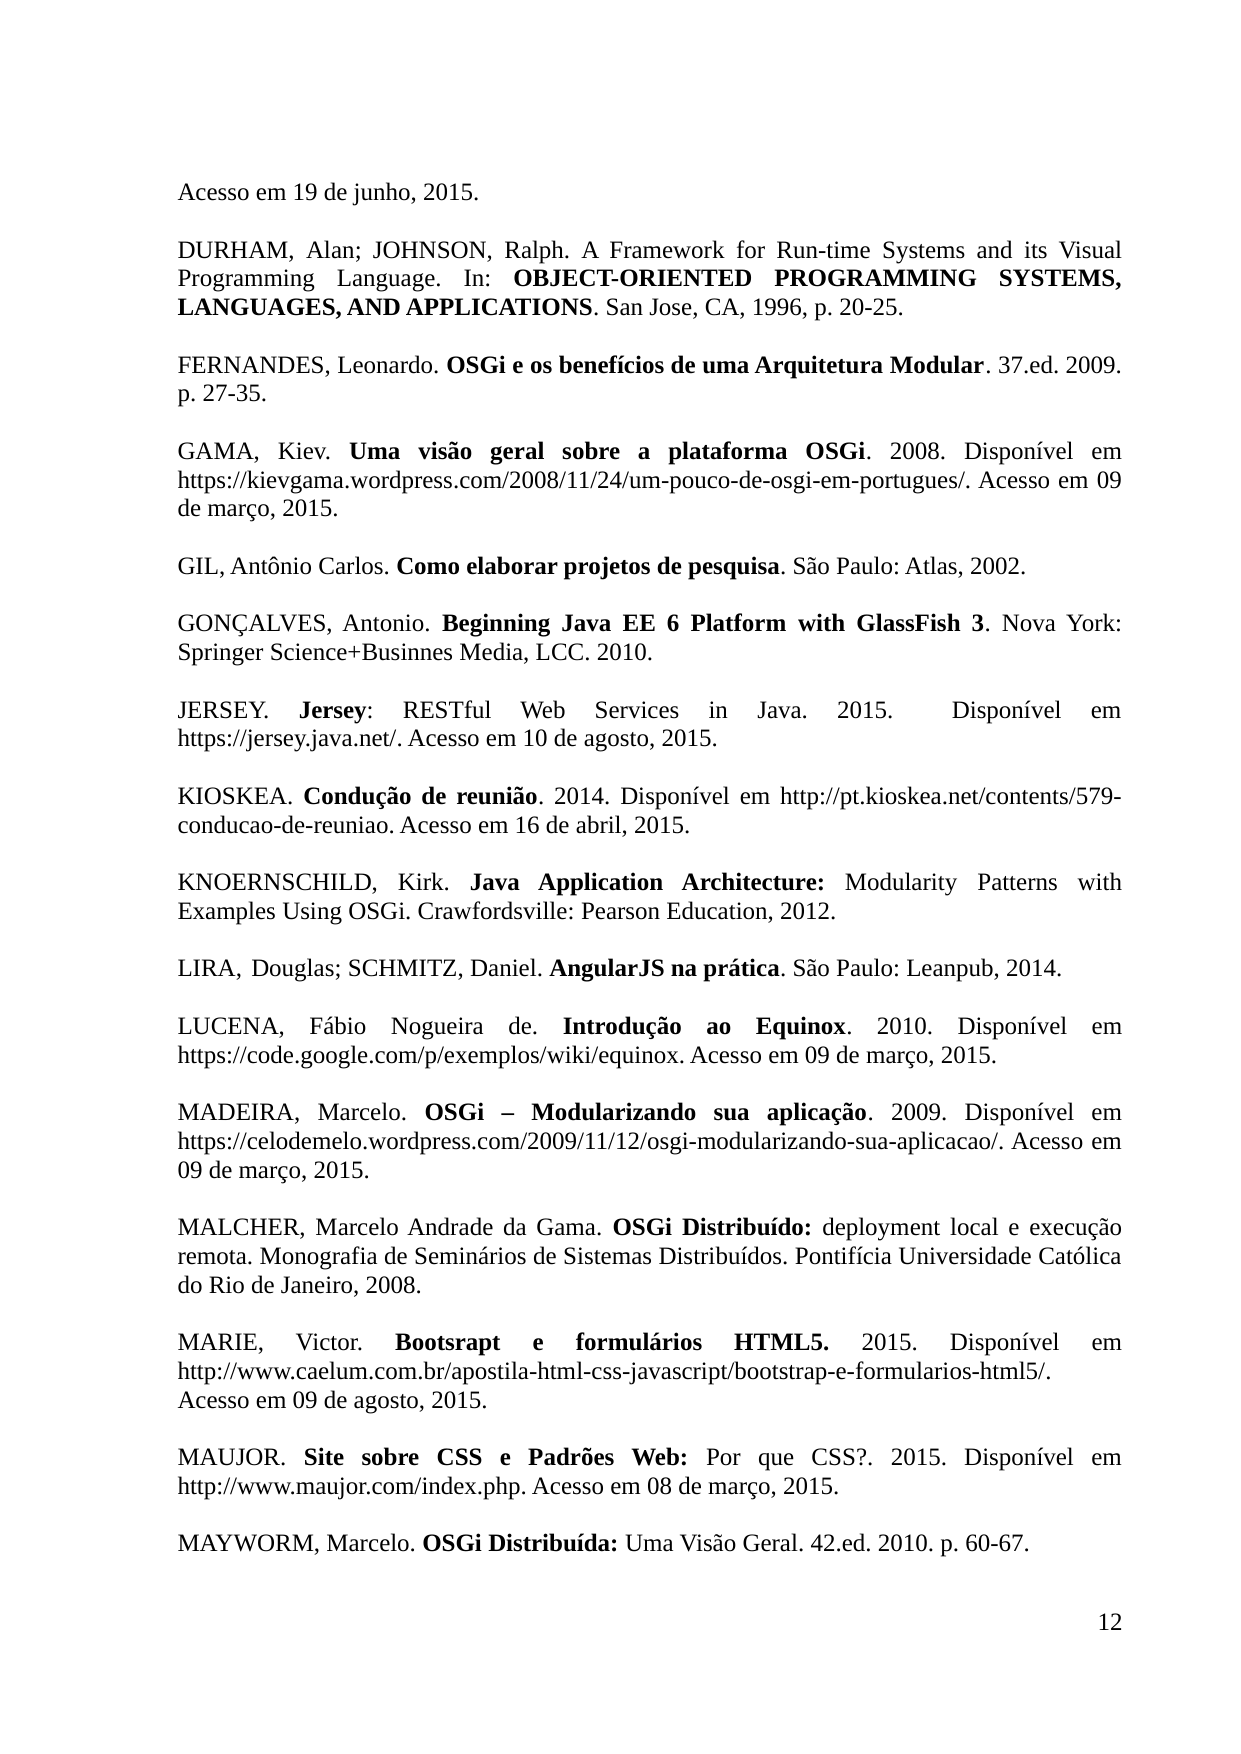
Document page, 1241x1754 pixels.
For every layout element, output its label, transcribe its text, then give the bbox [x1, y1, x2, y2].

text JERSEY. Jersey: RESTful Web Services in Java. 2015. Disponível em https://jersey.java.net/. Acesso em 10 de agosto, 2015. [177, 695, 1122, 752]
text KNOERNSCHILD, Kirk. Java Application Architecture: Modularity Patterns with Examples Using OSGi. Crawfordsville: Pearson Education, 2012. [177, 867, 1122, 925]
text DURHAM, Alan; JOHNSON, Ralph. A Framework for Run-time Systems and its Visual Programming Language. In: OBJECT-ORIENTED PROGRAMMING SYSTEMS, LANGUAGES, AND APPLICATIONS. San Jose, CA, 1996, p. 20-25. [177, 235, 1122, 321]
text Acesso em 19 de junho, 2015. [177, 177, 1122, 206]
text KIOSKEA. Condução de reunião. 2014. Disponível em http://pt.kioskea.net/contents/579-conducao-de-reuniao. Acesso em 16 de abril, 2015. [177, 781, 1122, 838]
text MAYWORM, Marcelo. OSGi Distribuída: Uma Visão Geral. 42.ed. 2010. p. 60-67. [177, 1528, 1122, 1557]
text MAUJOR. Site sobre CSS e Padrões Web: Por que CSS?. 2015. Disponível em http://www.maujor.com/index.php. Acesso em 08 de março, 2015. [177, 1442, 1122, 1500]
text LIRA, Douglas; Schmitz, Daniel. AngularJS na prática. São Paulo: Leanpub, 2014. [177, 953, 1122, 982]
text GONÇALVES, Antonio. Beginning Java EE 6 Platform with GlassFish 3. Nova York: Springer Science+Businnes Media, LCC. 2010. [177, 608, 1122, 666]
text MALCHER, Marcelo Andrade da Gama. OSGi Distribuído: deployment local e execução remota. Monografia de Seminários de Sistemas Distribuídos. Pontifícia Universidade Católica do Rio de Janeiro, 2008. [177, 1212, 1122, 1298]
text LUCENA, Fábio Nogueira de. Introdução ao Equinox. 2010. Disponível em https://code.google.com/p/exemplos/wiki/equinox. Acesso em 09 de março, 2015. [177, 1011, 1122, 1068]
text MARIE, Victor. Bootsrapt e formulários HTML5. 2015. Disponível em http://www.caelum.com.br/apostila-html-css-javascript/bootstrap-e-formularios-html5/. Acesso em 09 de agosto, 2015. [177, 1327, 1122, 1413]
text GAMA, Kiev. Uma visão geral sobre a plataforma OSGi. 2008. Disponível em https://kievgama.wordpress.com/2008/11/24/um-pouco-de-osgi-em-portugues/. Acesso em 09 de março, 2015. [177, 436, 1122, 522]
text GIL, Antônio Carlos. Como elaborar projetos de pesquisa. São Paulo: Atlas, 2002. [177, 551, 1122, 580]
text MADEIRA, Marcelo. OSGi – Modularizando sua aplicação. 2009. Disponível em https://celodemelo.wordpress.com/2009/11/12/osgi-modularizando-sua-aplicacao/. Acesso em 09 de março, 2015. [177, 1097, 1122, 1183]
text FERNANDES, Leonardo. OSGi e os benefícios de uma Arquitetura Modular. 37.ed. 2009. p. 27-35. [177, 350, 1122, 407]
